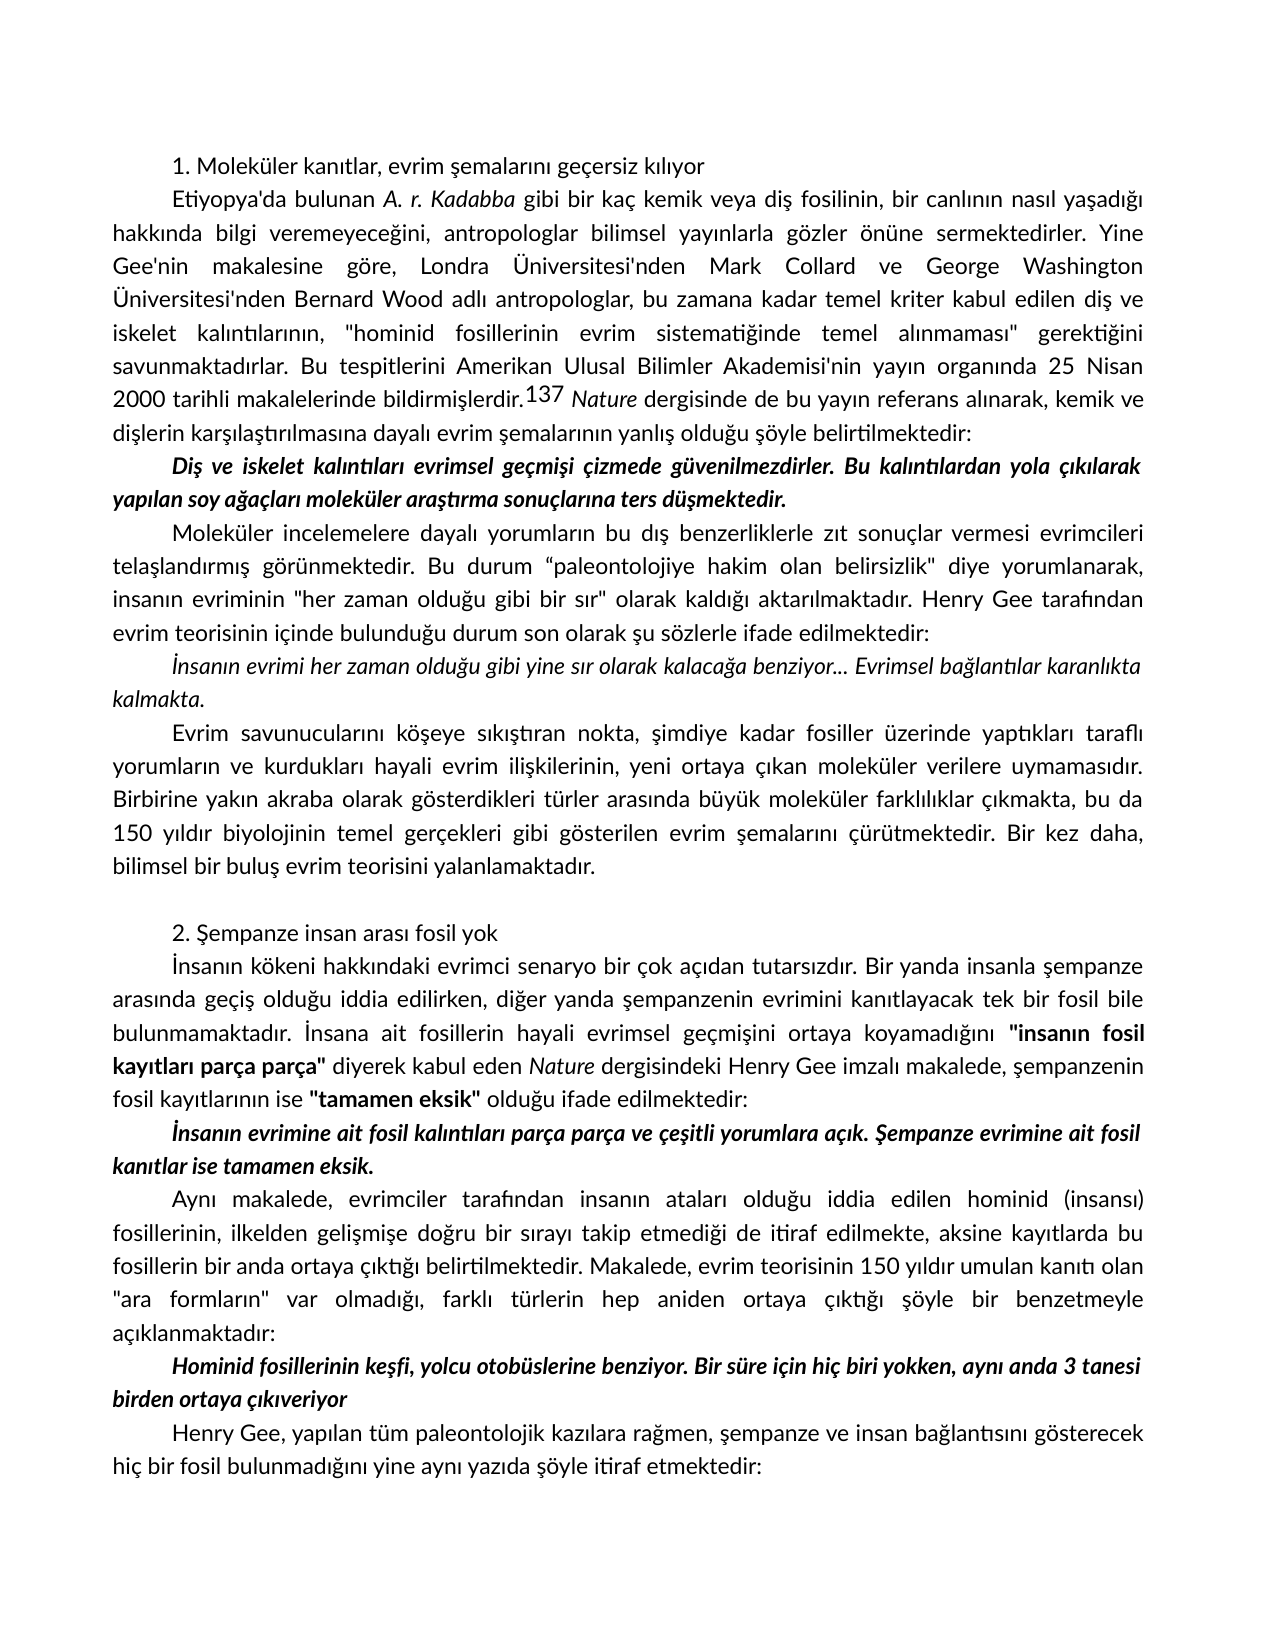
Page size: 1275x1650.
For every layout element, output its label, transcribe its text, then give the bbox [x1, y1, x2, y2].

text Evrim savunucularını köşeye sıkıştıran nokta, şimdiye kadar fosiller üzerinde yaptıkları taraflı yorumların ve kurdukları hayali evrim ilişkilerinin, yeni ortaya çıkan moleküler verilere uymamasıdır. Birbirine yakın akraba olarak gösterdikleri türler arasında büyük moleküler farklılıklar çıkmakta, bu da 150 yıldır biyolojinin temel gerçekleri gibi gösterilen evrim şemalarını çürütmektedir. Bir kez daha, bilimsel bir buluş evrim teorisini yalanlamaktadır. [112, 714, 1145, 881]
text Diş ve iskelet kalıntıları evrimsel geçmişi çizmede güvenilmezdirler. Bu kalıntılardan yola çıkılarak yapılan soy ağaçları moleküler araştırma sonuçlarına ters düşmektedir. [112, 448, 1145, 514]
text İnsanın evrimine ait fosil kalıntıları parça parça ve çeşitli yorumlara açık. Şempanze evrimine ait fosil kanıtlar ise tamamen eksik. [112, 1114, 1145, 1181]
text İnsanın kökeni hakkındaki evrimci senaryo bir çok açıdan tutarsızdır. Bir yanda insanla şempanze arasında geçiş olduğu iddia edilirken, diğer yanda şempanzenin evrimini kanıtlayacak tek bir fosil bile bulunmamaktadır. İnsana ait fosillerin hayali evrimsel geçmişini ortaya koyamadığını "insanın fosil kayıtları parça parça" diyerek kabul eden Nature dergisindeki Henry Gee imzalı makalede, şempanzenin fosil kayıtlarının ise "tamamen eksik" olduğu ifade edilmektedir: [112, 948, 1145, 1114]
text 1. Moleküler kanıtlar, evrim şemalarını geçersiz kılıyor [112, 148, 1145, 181]
text Etiyopya'da bulunan A. r. Kadabba gibi bir kaç kemik veya diş fosilinin, bir canlının nasıl yaşadığı hakkında bilgi veremeyeceğini, antropologlar bilimsel yayınlarla gözler önüne sermektedirler. Yine Gee'nin makalesine göre, Londra Üniversitesi'nden Mark Collard ve George Washington Üniversitesi'nden Bernard Wood adlı antropologlar, bu zamana kadar temel kriter kabul edilen diş ve iskelet kalıntılarının, "hominid fosillerinin evrim sistematiğinde temel alınmaması" gerektiğini savunmaktadırlar. Bu tespitlerini Amerikan Ulusal Bilimler Akademisi'nin yayın organında 25 Nisan 2000 tarihli makalelerinde bildirmişlerdir.137 Nature dergisinde de bu yayın referans alınarak, kemik ve dişlerin karşılaştırılmasına dayalı evrim şemalarının yanlış olduğu şöyle belirtilmektedir: [112, 181, 1145, 448]
text Aynı makalede, evrimciler tarafından insanın ataları olduğu iddia edilen hominid (insansı) fosillerinin, ilkelden gelişmişe doğru bir sırayı takip etmediği de itiraf edilmekte, aksine kayıtlarda bu fosillerin bir anda ortaya çıktığı belirtilmektedir. Makalede, evrim teorisinin 150 yıldır umulan kanıtı olan "ara formların" var olmadığı, farklı türlerin hep aniden ortaya çıktığı şöyle bir benzetmeyle açıklanmaktadır: [112, 1181, 1145, 1348]
text İnsanın evrimi her zaman olduğu gibi yine sır olarak kalacağa benziyor... Evrimsel bağlantılar karanlıkta kalmakta. [112, 648, 1145, 714]
text 2. Şempanze insan arası fosil yok [112, 914, 1145, 948]
text Hominid fosillerinin keşfi, yolcu otobüslerine benziyor. Bir süre için hiç biri yokken, aynı anda 3 tanesi birden ortaya çıkıveriyor [112, 1348, 1145, 1414]
text Moleküler incelemelere dayalı yorumların bu dış benzerliklerle zıt sonuçlar vermesi evrimcileri telaşlandırmış görünmektedir. Bu durum “paleontolojiye hakim olan belirsizlik" diye yorumlanarak, insanın evriminin "her zaman olduğu gibi bir sır" olarak kaldığı aktarılmaktadır. Henry Gee tarafından evrim teorisinin içinde bulunduğu durum son olarak şu sözlerle ifade edilmektedir: [112, 514, 1145, 648]
text Henry Gee, yapılan tüm paleontolojik kazılara rağmen, şempanze ve insan bağlantısını gösterecek hiç bir fosil bulunmadığını yine aynı yazıda şöyle itiraf etmektedir: [112, 1414, 1145, 1481]
